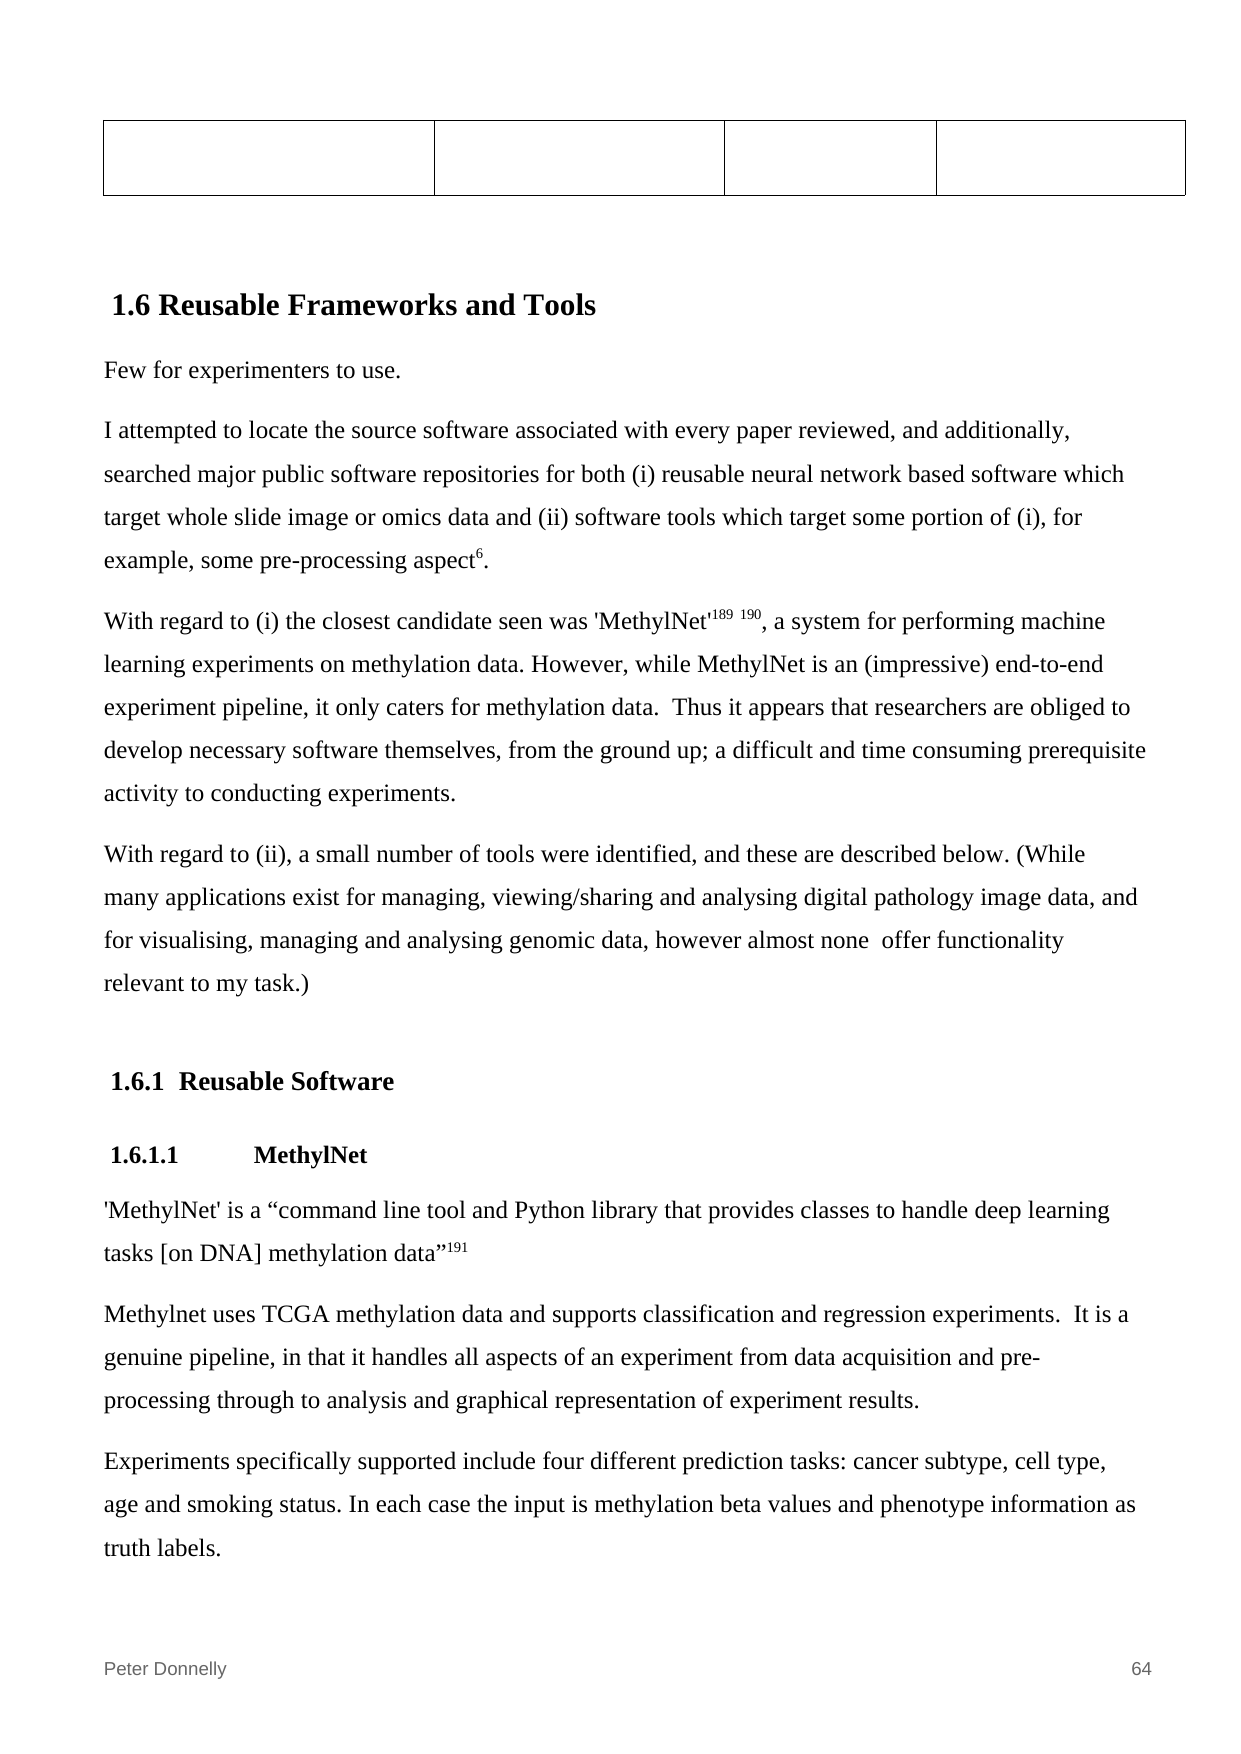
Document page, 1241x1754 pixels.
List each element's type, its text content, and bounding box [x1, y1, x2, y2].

table_cell [937, 121, 1185, 195]
text Methylnet uses TCGA methylation data and supports classification and regression experiments. It is a genuine pipeline, in that it handles all aspects of an experiment from data acquisition and pre-processing through to analysis and graphical representation of experiment results. [103, 1299, 1146, 1414]
text I attempted to locate the source software associated with every paper reviewed, and additionally, searched major public software repositories for both (i) reusable neural network based software which target whole slide image or omics data and (ii) software tools which target some portion of (i), for example, some pre-processing aspect. [103, 416, 1146, 574]
text With regard to (i) the closest candidate seen was 'MethylNet' , a system for performing machine learning experiments on methylation data. However, while MethylNet is an (impressive) end-to-end experiment pipeline, it only caters for methylation data. Thus it appears that researchers are obliged to develop necessary software themselves, from the ground up; a difficult and time consuming prerequisite activity to conducting experiments. [103, 606, 1146, 807]
table_cell [104, 121, 434, 195]
table_cell [725, 121, 936, 195]
subtitle Reusable Software [103, 1065, 1146, 1096]
text With regard to (ii), a small number of tools were identified, and these are described below. (While many applications exist for managing, viewing/sharing and analysing digital pathology image data, and for visualising, managing and analysing genomic data, however almost none offer functionality relevant to my task.) [103, 839, 1146, 997]
text Experiments specifically supported include four different prediction tasks: cancer subtype, cell type, age and smoking status. In each case the input is methylation beta values and phenotype information as truth labels. [103, 1446, 1146, 1561]
text 'MethylNet' is a “command line tool and Python library that provides classes to handle deep learning tasks [on DNA] methylation data” [103, 1195, 1146, 1267]
table_cell [435, 121, 724, 195]
subtitle Reusable Frameworks and Tools [103, 286, 1146, 322]
subtitle MethylNet [103, 1140, 1146, 1169]
text Few for experimenters to use. [103, 355, 1146, 383]
